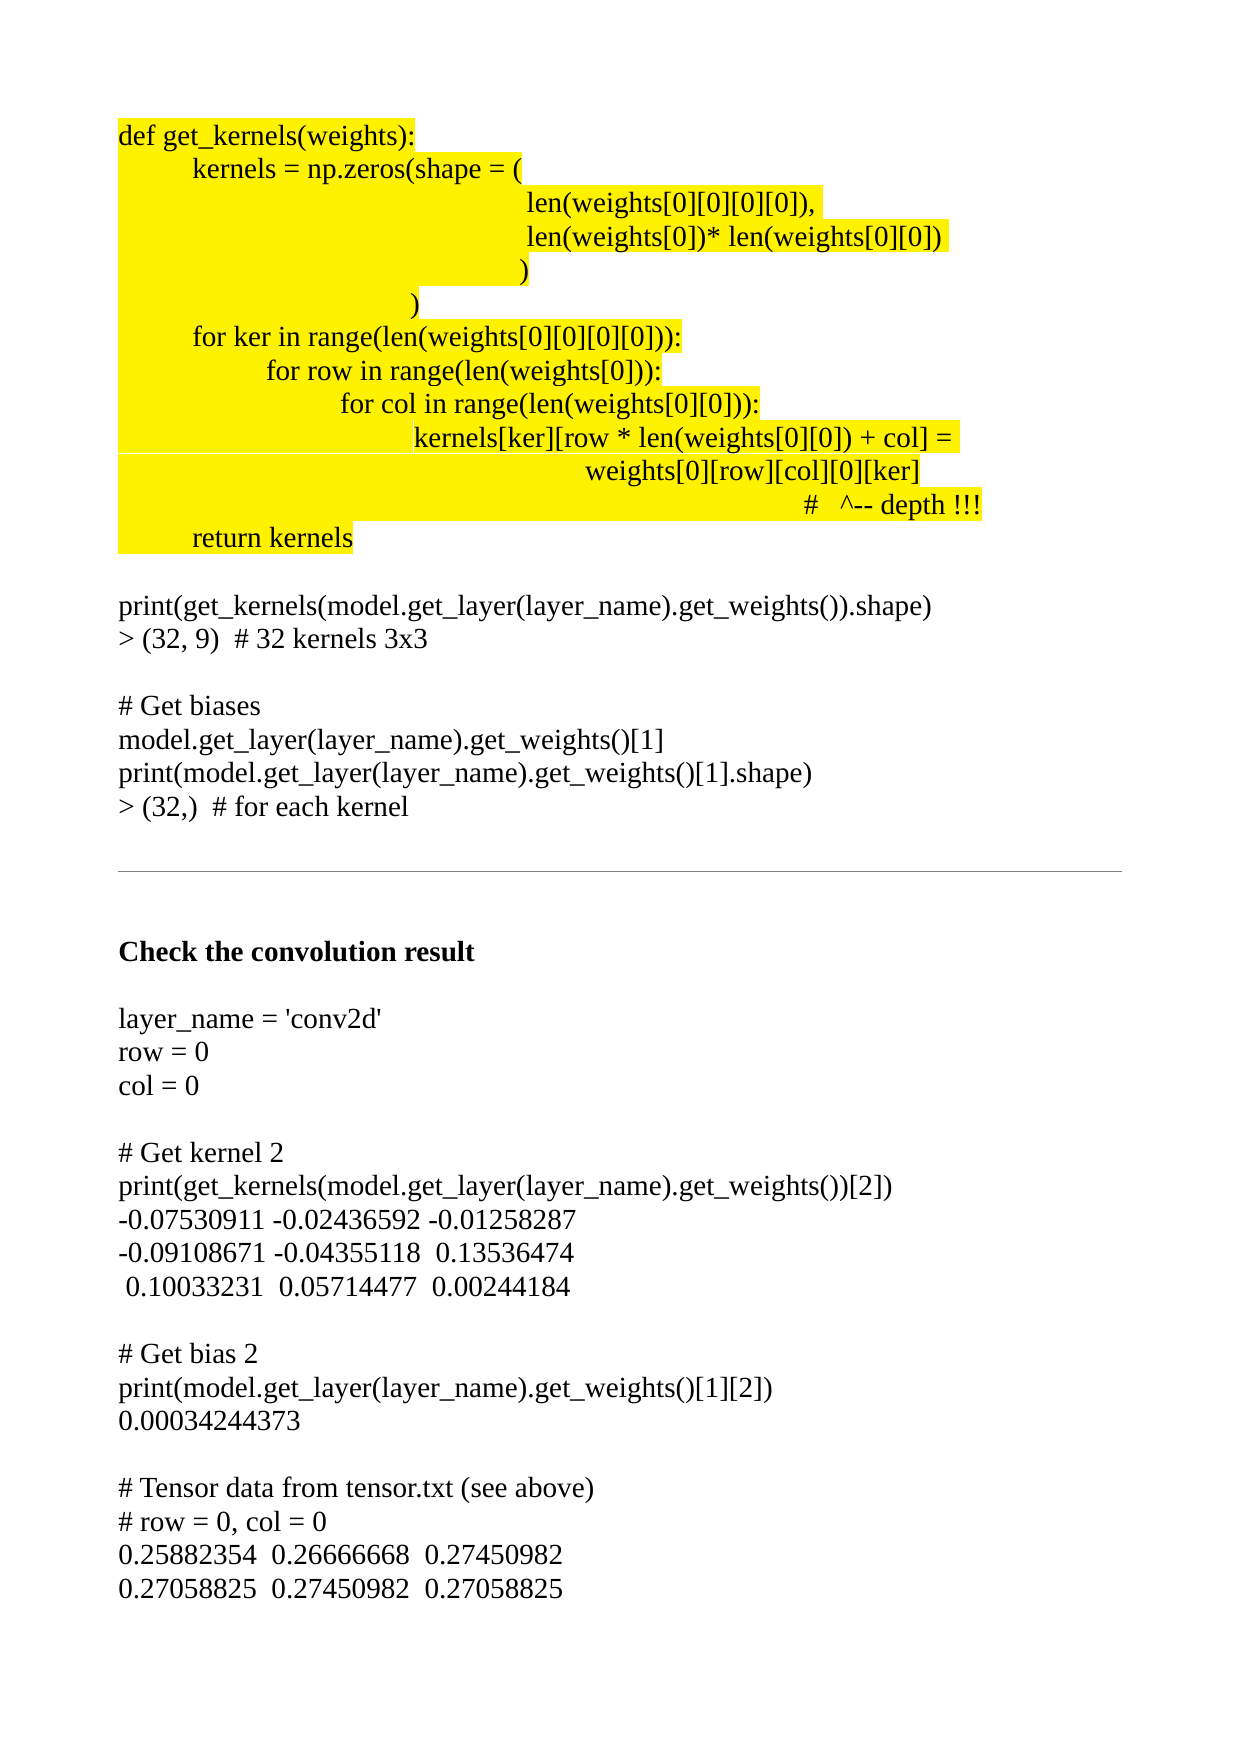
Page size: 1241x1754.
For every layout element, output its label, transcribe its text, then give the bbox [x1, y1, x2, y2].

text ) [118, 252, 1122, 286]
text # row = 0, col = 0 [118, 1504, 1122, 1537]
text layer_name = 'conv2d' [118, 1001, 1122, 1034]
text 0.27058825 0.27450982 0.27058825 [118, 1571, 1122, 1604]
text # Tensor data from tensor.txt (see above) [118, 1470, 1122, 1504]
text print(get_kernels(model.get_layer(layer_name).get_weights())[2]) [118, 1168, 1122, 1202]
text # ^-- depth !!! [118, 487, 1122, 521]
text print(model.get_layer(layer_name).get_weights()[1].shape) [118, 755, 1122, 789]
text # Get biases [118, 688, 1122, 722]
text kernels = np.zeros(shape = ( [118, 152, 1122, 185]
text for ker in range(len(weights[0][0][0][0])): [118, 319, 1122, 353]
text row = 0 [118, 1034, 1122, 1068]
text len(weights[0])* len(weights[0][0]) [118, 219, 1122, 252]
text print(get_kernels(model.get_layer(layer_name).get_weights()).shape) [118, 588, 1122, 621]
text 0.10033231 0.05714477 0.00244184 [118, 1269, 1122, 1303]
text kernels[ker][row * len(weights[0][0]) + col] = [118, 420, 1122, 453]
text return kernels [118, 521, 1122, 554]
text > (32, 9) # 32 kernels 3x3 [118, 621, 1122, 655]
text for col in range(len(weights[0][0])): [118, 386, 1122, 420]
text Check the convolution result [118, 934, 1122, 967]
text print(model.get_layer(layer_name).get_weights()[1][2]) [118, 1370, 1122, 1403]
text 0.00034244373 [118, 1403, 1122, 1437]
text -0.07530911 -0.02436592 -0.01258287 [118, 1202, 1122, 1236]
text col = 0 [118, 1068, 1122, 1101]
text weights[0][row][col][0][ker] [118, 453, 1122, 487]
text > (32,) # for each kernel [118, 789, 1122, 822]
text # Get bias 2 [118, 1336, 1122, 1370]
text ) [118, 286, 1122, 319]
text 0.25882354 0.26666668 0.27450982 [118, 1537, 1122, 1571]
text model.get_layer(layer_name).get_weights()[1] [118, 722, 1122, 755]
text for row in range(len(weights[0])): [118, 353, 1122, 386]
text -0.09108671 -0.04355118 0.13536474 [118, 1236, 1122, 1269]
text len(weights[0][0][0][0]), [118, 185, 1122, 219]
text # Get kernel 2 [118, 1135, 1122, 1168]
text def get_kernels(weights): [118, 118, 1122, 152]
